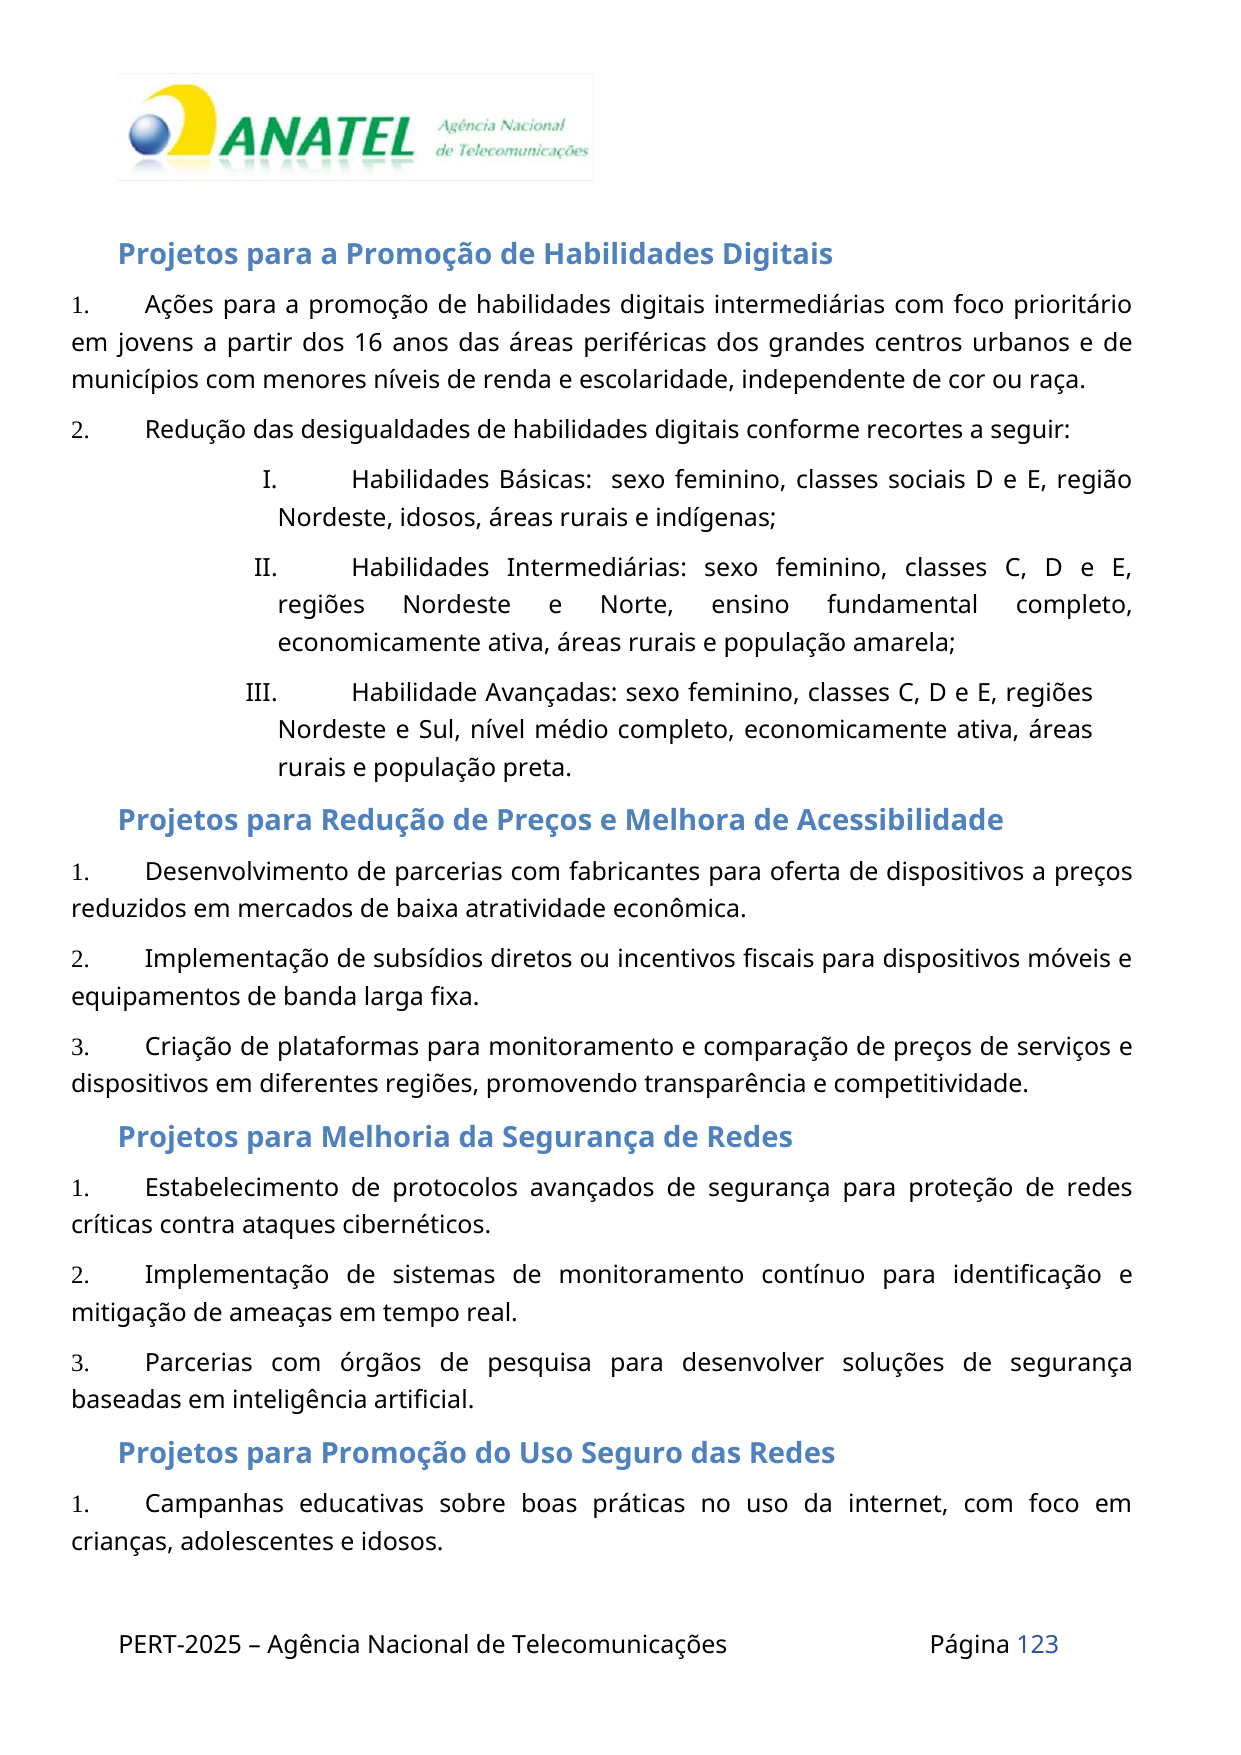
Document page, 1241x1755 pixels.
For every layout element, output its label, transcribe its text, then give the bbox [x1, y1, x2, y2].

list Implementação de sistemas de monitoramento contínuo para identificação e mitigação de ameaças em tempo real. [71, 1257, 1134, 1329]
list Habilidades Intermediárias: sexo feminino, classes C, D e E, regiões Nordeste e Norte, ensino fundamental completo, economicamente ativa, áreas rurais e população amarela; [277, 550, 1134, 658]
list Implementação de subsídios diretos ou incentivos fiscais para dispositivos móveis e equipamentos de banda larga fixa. [71, 941, 1134, 1012]
list Ações para a promoção de habilidades digitais intermediárias com foco prioritário em jovens a partir dos 16 anos das áreas periféricas dos grandes centros urbanos e de municípios com menores níveis de renda e escolaridade, independente de cor ou raça. [71, 287, 1134, 396]
list Campanhas educativas sobre boas práticas no uso da internet, com foco em crianças, adolescentes e idosos. [71, 1486, 1134, 1557]
subtitle Projetos para Redução de Preços e Melhora de Acessibilidade [117, 800, 1127, 839]
list Desenvolvimento de parcerias com fabricantes para oferta de dispositivos a preços reduzidos em mercados de baixa atratividade econômica. [71, 853, 1134, 925]
list Habilidade Avançadas: sexo feminino, classes C, D e E, regiões Nordeste e Sul, nível médio completo, economicamente ativa, áreas rurais e população preta. [277, 675, 1094, 783]
list Redução das desigualdades de habilidades digitais conforme recortes a seguir: [71, 412, 1134, 446]
list Habilidades Básicas: sexo feminino, classes sociais D e E, região Nordeste, idosos, áreas rurais e indígenas; [277, 462, 1134, 533]
list Criação de plataformas para monitoramento e comparação de preços de serviços e dispositivos em diferentes regiões, promovendo transparência e competitividade. [71, 1028, 1134, 1100]
list Estabelecimento de protocolos avançados de segurança para proteção de redes críticas contra ataques cibernéticos. [71, 1169, 1134, 1241]
subtitle Projetos para Promoção do Uso Seguro das Redes [117, 1432, 1127, 1472]
list Parcerias com órgãos de pesquisa para desenvolver soluções de segurança baseadas em inteligência artificial. [71, 1345, 1134, 1416]
subtitle Projetos para Melhoria da Segurança de Redes [117, 1116, 1127, 1156]
subtitle Projetos para a Promoção de Habilidades Digitais [117, 233, 1127, 273]
